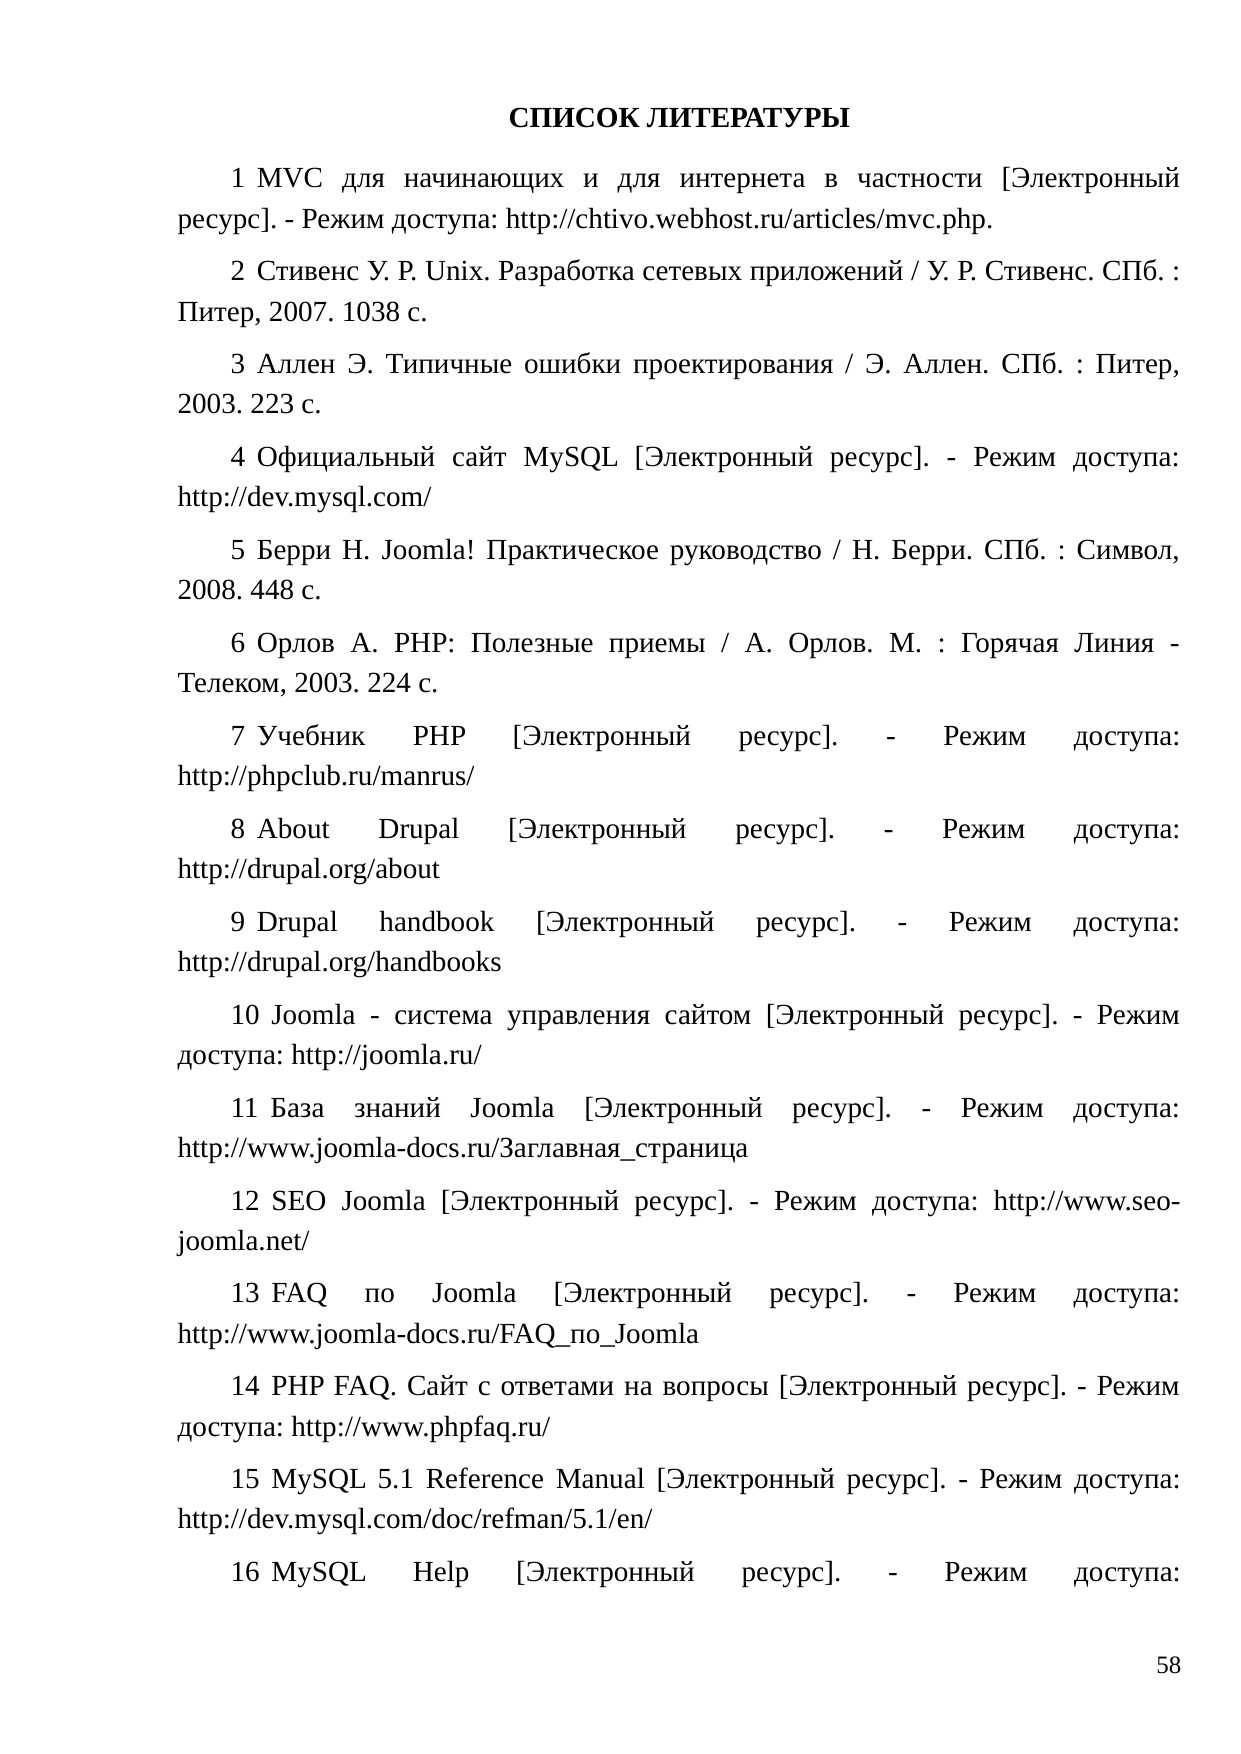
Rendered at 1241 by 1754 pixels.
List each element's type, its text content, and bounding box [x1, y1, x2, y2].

list Drupal handbook [Электронный ресурс]. - Режим доступа: http://drupal.org/handbooks [177, 904, 1181, 978]
list Орлов А. PHP: Полезные приемы / А. Орлов. М. : Горячая Линия - Телеком, 2003. 224 с. [177, 625, 1181, 699]
list SEO Joomla [Электронный ресурс]. - Режим доступа: http://www.seo-joomla.net/ [177, 1183, 1181, 1256]
list MySQL Help [Электронный ресурс]. - Режим доступа: [177, 1554, 1181, 1588]
list База знаний Joomla [Электронный ресурс]. - Режим доступа: http://www.joomla-docs.ru/Заглавная_страница [177, 1090, 1181, 1163]
list MVC для начинающих и для интернета в частности [Электронный ресурс]. - Режим доступа: http://chtivo.webhost.ru/articles/mvc.php. [177, 161, 1181, 234]
list PHP FAQ. Сайт с ответами на вопросы [Электронный ресурс]. - Режим доступа: http://www.phpfaq.ru/ [177, 1368, 1181, 1442]
text СПИСОК ЛИТЕРАТУРЫ [177, 100, 1181, 133]
list Учебник PHP [Электронный ресурс]. - Режим доступа: http://phpclub.ru/manrus/ [177, 718, 1181, 792]
list FAQ по Joomla [Электронный ресурс]. - Режим доступа: http://www.joomla-docs.ru/FAQ_по_Joomla [177, 1276, 1181, 1349]
list About Drupal [Электронный ресурс]. - Режим доступа: http://drupal.org/about [177, 811, 1181, 885]
list MySQL 5.1 Reference Manual [Электронный ресурс]. - Режим доступа: http://dev.mysql.com/doc/refman/5.1/en/ [177, 1461, 1181, 1535]
list Официальный сайт MySQL [Электронный ресурс]. - Режим доступа: http://dev.mysql.com/ [177, 439, 1181, 513]
list Аллен Э. Типичные ошибки проектирования / Э. Аллен. СПб. : Питер, 2003. 223 с. [177, 346, 1181, 420]
list Берри Н. Joomla! Практическое руководство / Н. Берри. СПб. : Символ, 2008. 448 с. [177, 532, 1181, 606]
list Стивенс У. Р. Unix. Разработка сетевых приложений / У. Р. Стивенс. СПб. : Питер, 2007. 1038 с. [177, 253, 1181, 327]
list Joomla - система управления сайтом [Электронный ресурс]. - Режим доступа: http://joomla.ru/ [177, 997, 1181, 1071]
